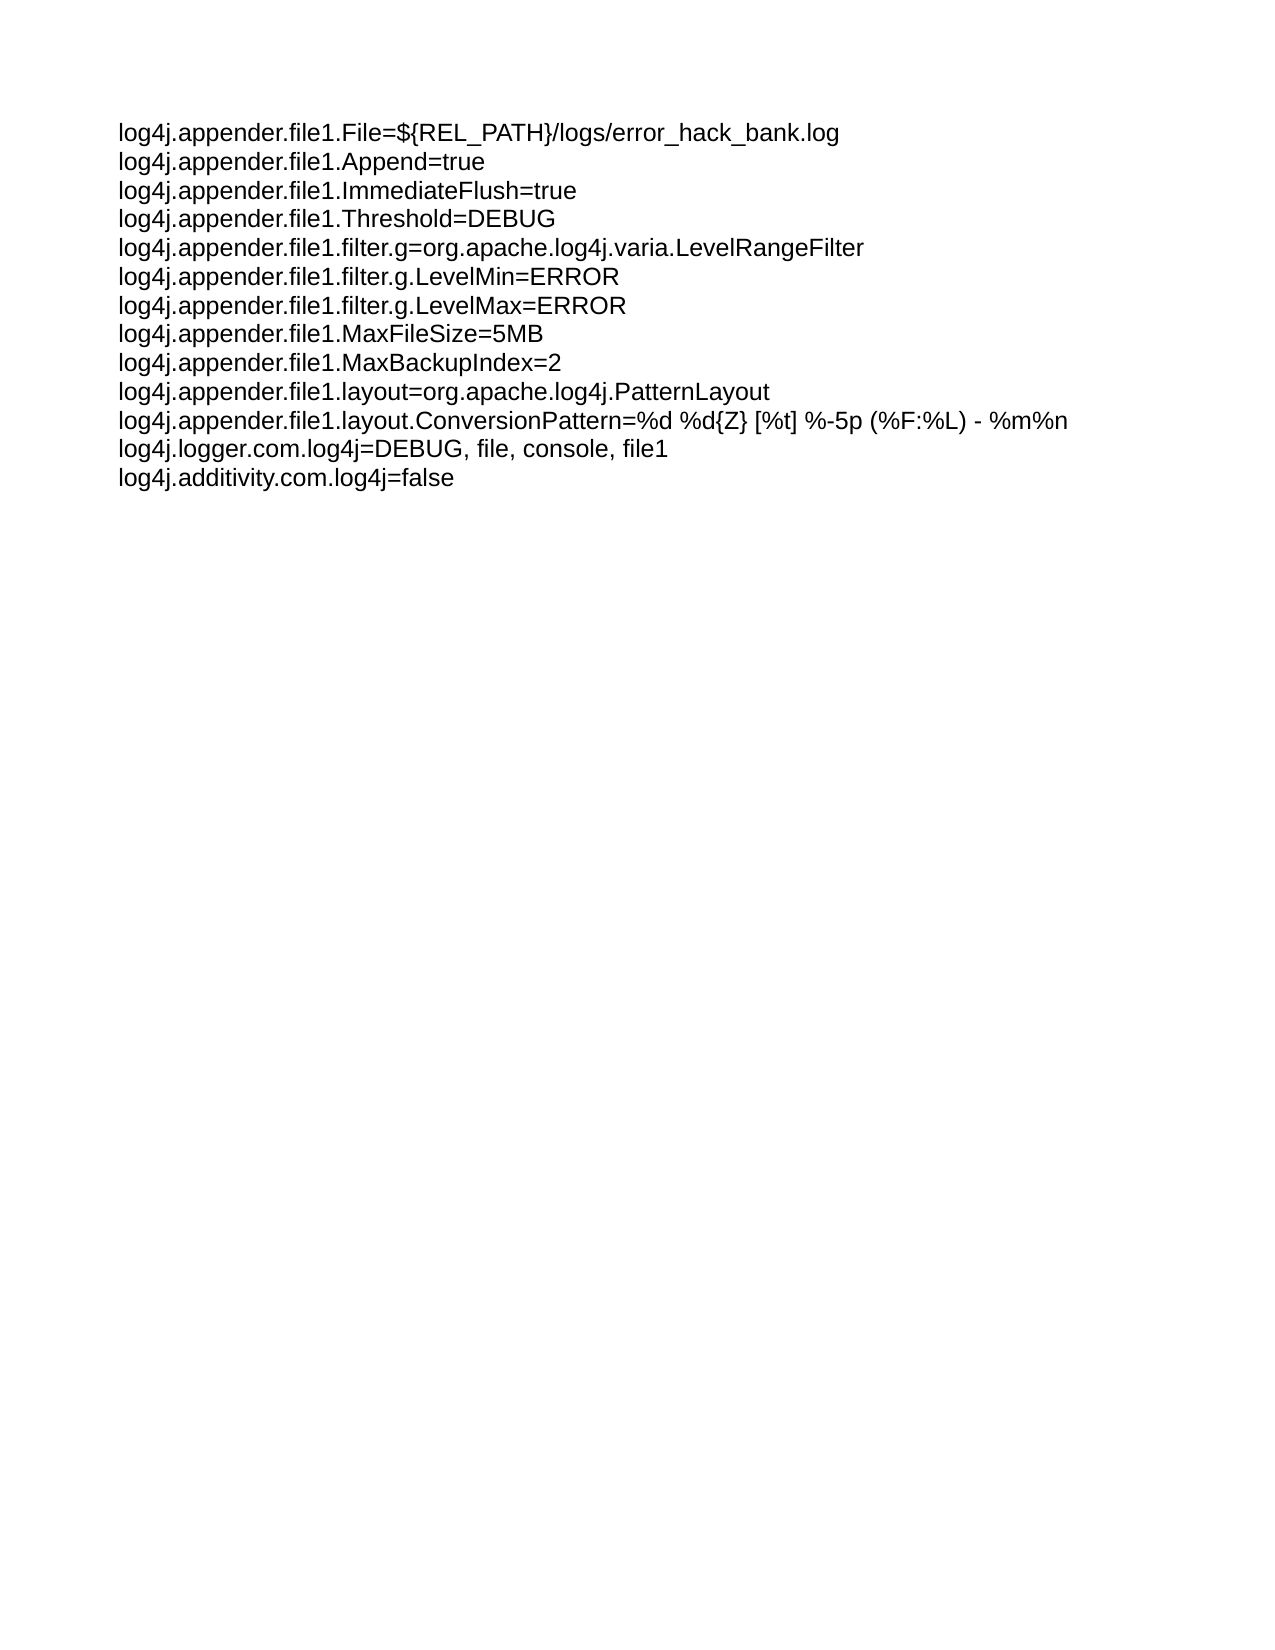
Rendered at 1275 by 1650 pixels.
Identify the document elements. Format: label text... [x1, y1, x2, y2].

text log4j.appender.file1.layout.ConversionPattern=%d %d{Z} [%t] %-5p (%F:%L) - %m%n [118, 406, 1157, 434]
text log4j.appender.file1.Append=true [118, 147, 1157, 176]
text log4j.appender.file1.Threshold=DEBUG [118, 204, 1157, 233]
text log4j.appender.file1.filter.g=org.apache.log4j.varia.LevelRangeFilter [118, 233, 1157, 262]
text log4j.appender.file1.filter.g.LevelMax=ERROR [118, 291, 1157, 319]
text log4j.appender.file1.File=${REL_PATH}/logs/error_hack_bank.log [118, 118, 1157, 147]
text log4j.appender.file1.filter.g.LevelMin=ERROR [118, 262, 1157, 291]
text log4j.appender.file1.MaxFileSize=5MB [118, 319, 1157, 348]
text log4j.appender.file1.MaxBackupIndex=2 [118, 348, 1157, 377]
text log4j.additivity.com.log4j=false [118, 463, 1157, 492]
text log4j.appender.file1.layout=org.apache.log4j.PatternLayout [118, 377, 1157, 406]
text log4j.appender.file1.ImmediateFlush=true [118, 176, 1157, 204]
text log4j.logger.com.log4j=DEBUG, file, console, file1 [118, 434, 1157, 463]
